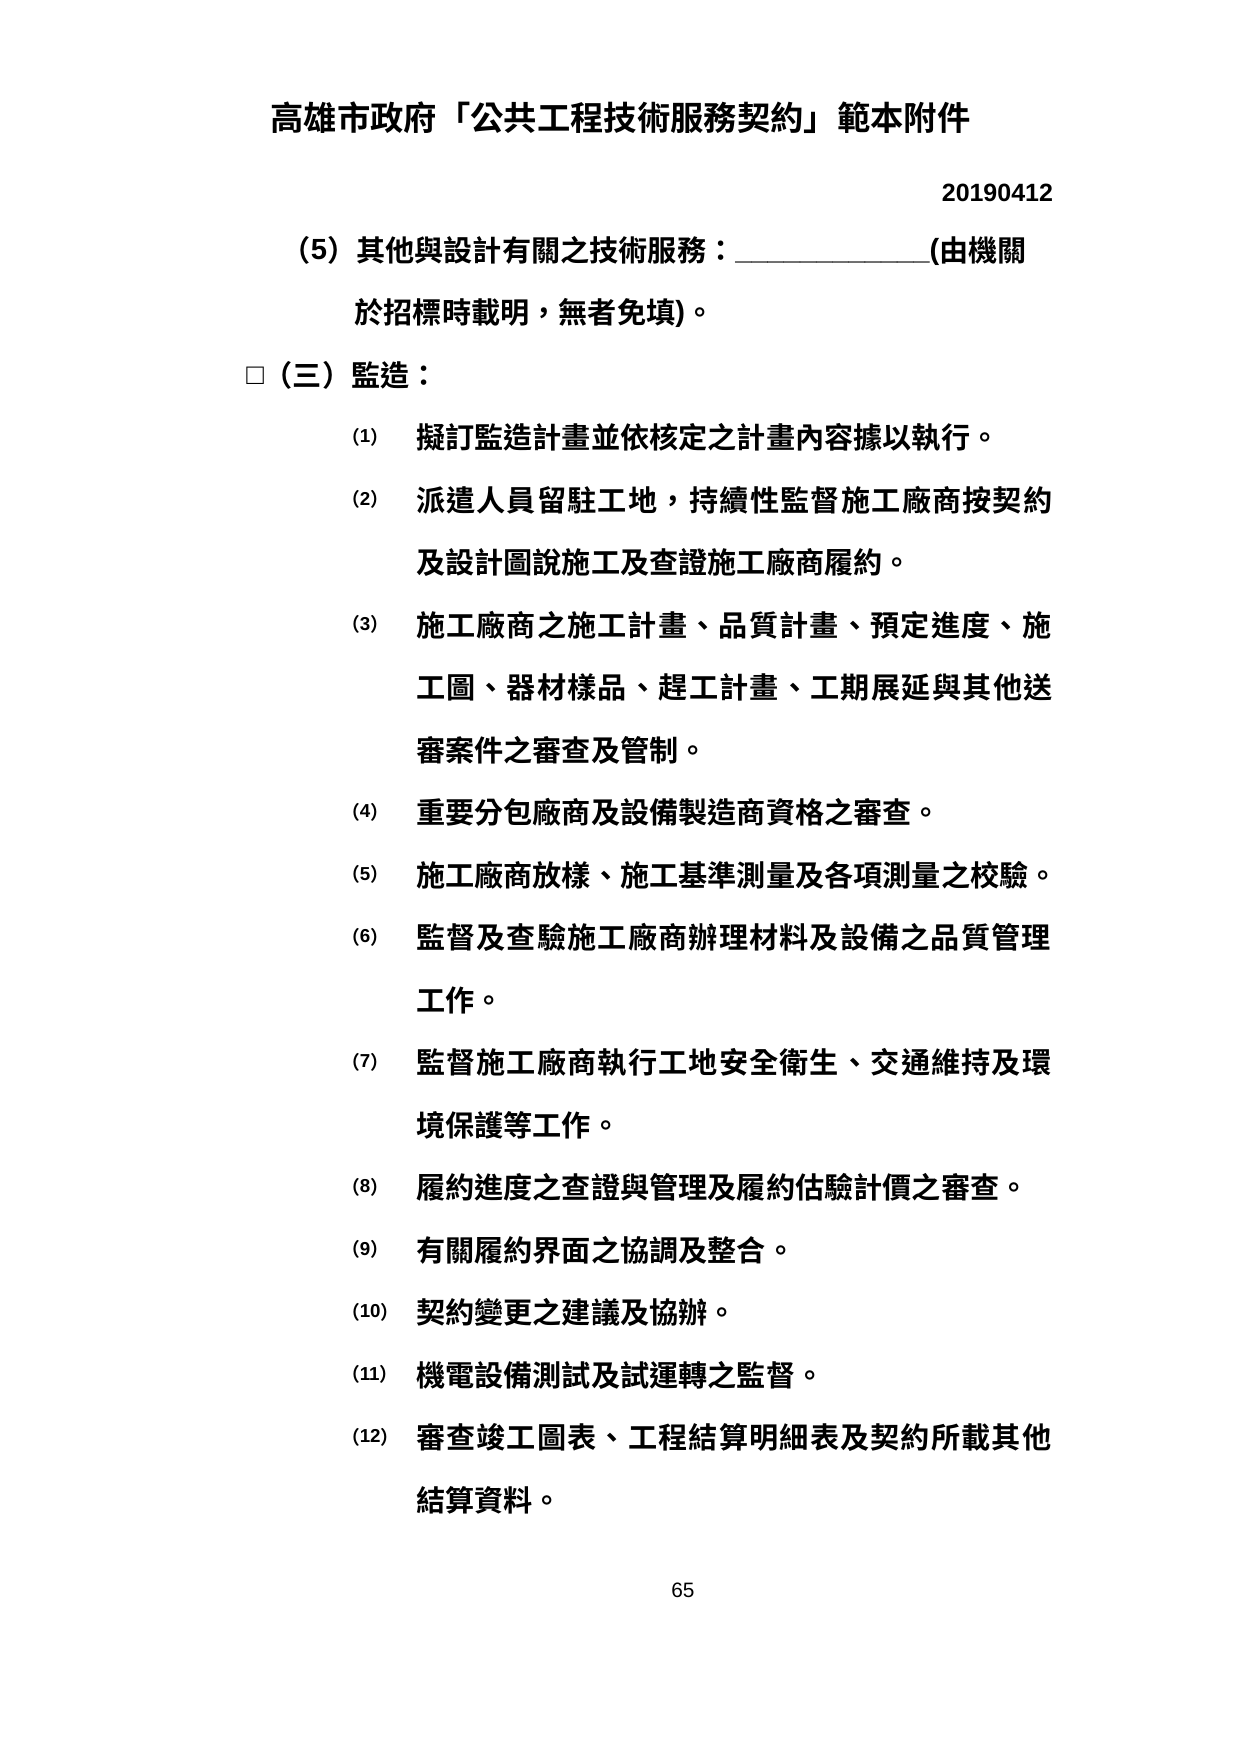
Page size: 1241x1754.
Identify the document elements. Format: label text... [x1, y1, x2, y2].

list 審查竣工圖表、工程結算明細表及契約所載其他結算資料。 [341, 1394, 1053, 1519]
list 監督及查驗施工廠商辦理材料及設備之品質管理工作。 [341, 894, 1053, 1019]
text （5）其他與設計有關之技術服務：____________(由機關於招標時載明，無者免填)。 [281, 207, 1053, 332]
list 機電設備測試及試運轉之監督。 [341, 1332, 1053, 1394]
list 派遣人員留駐工地，持續性監督施工廠商按契約及設計圖說施工及查證施工廠商履約。 [341, 457, 1053, 582]
list 監督施工廠商執行工地安全衛生、交通維持及環境保護等工作。 [341, 1019, 1053, 1144]
text □（三）監造： [187, 332, 1053, 394]
list 擬訂監造計畫並依核定之計畫內容據以執行。 [341, 394, 1053, 457]
list 契約變更之建議及協辦。 [341, 1269, 1053, 1332]
list 有關履約界面之協調及整合。 [341, 1207, 1053, 1269]
list 施工廠商之施工計畫、品質計畫、預定進度、施工圖、器材樣品、趕工計畫、工期展延與其他送審案件之審查及管制。 [341, 582, 1053, 769]
list 重要分包廠商及設備製造商資格之審查。 [341, 769, 1053, 832]
list 履約進度之查證與管理及履約估驗計價之審查。 [341, 1144, 1053, 1207]
list 施工廠商放樣、施工基準測量及各項測量之校驗。 [341, 832, 1053, 894]
